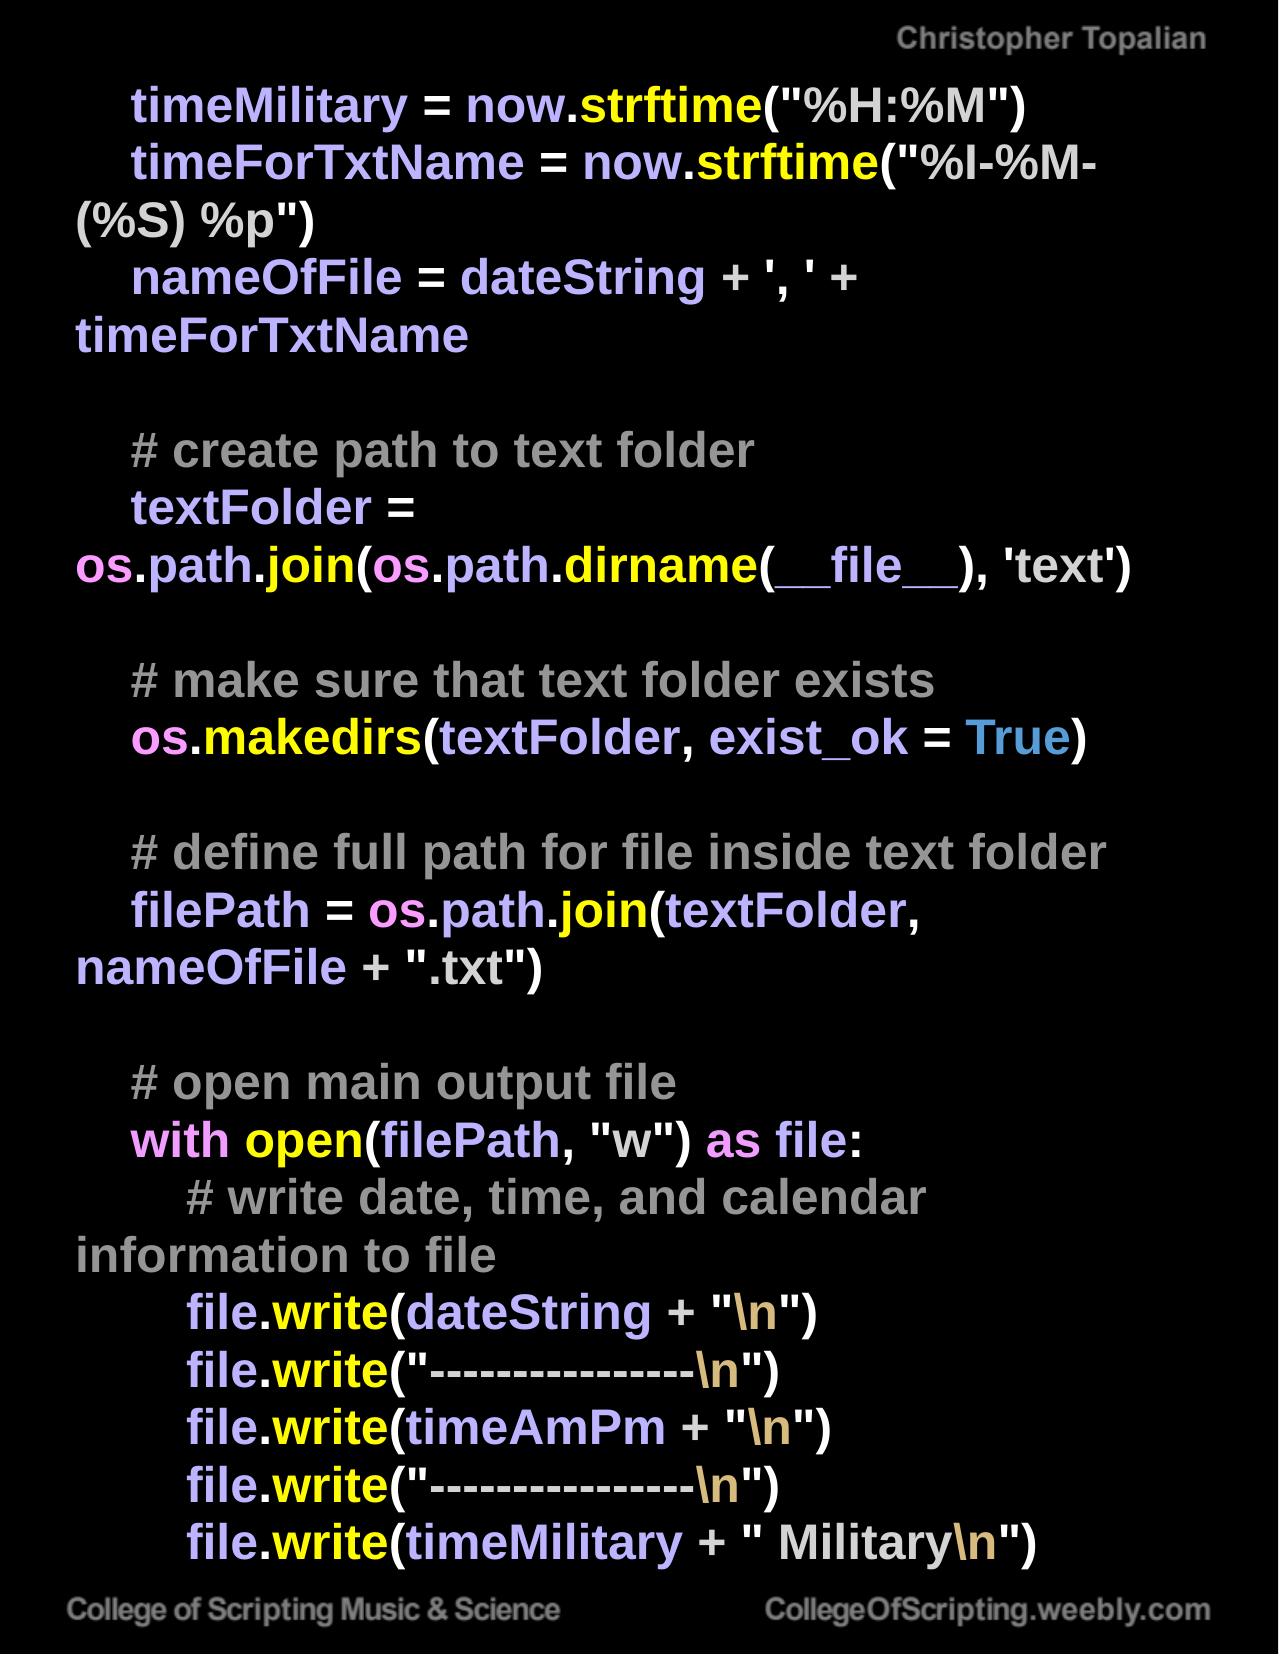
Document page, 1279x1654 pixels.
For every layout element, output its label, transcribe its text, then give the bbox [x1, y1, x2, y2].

text filePath = os.path.join(textFolder, nameOfFile + ".txt") [75, 880, 1203, 995]
text # define full path for file inside text folder [75, 822, 1203, 880]
text textFolder = os.path.join(os.path.dirname(__file__), 'text') [75, 477, 1203, 592]
text file.write(timeAmPm + "\n") [75, 1397, 1203, 1455]
text # create path to text folder [75, 420, 1203, 477]
text with open(filePath, "w") as file: [75, 1110, 1203, 1167]
text os.makedirs(textFolder, exist_ok = True) [75, 707, 1203, 765]
text # make sure that text folder exists [75, 650, 1203, 707]
text timeForTxtName = now.strftime("%I-%M-(%S) %p") [75, 132, 1203, 247]
text nameOfFile = dateString + ', ' + timeForTxtName [75, 247, 1203, 362]
text file.write(timeMilitary + " Military\n") [75, 1512, 1203, 1570]
text file.write("----------------\n") [75, 1340, 1203, 1397]
text file.write(dateString + "\n") [75, 1282, 1203, 1340]
text timeMilitary = now.strftime("%H:%M") [75, 75, 1203, 132]
text # write date, time, and calendar information to file [75, 1167, 1203, 1282]
text file.write("----------------\n") [75, 1455, 1203, 1512]
text # open main output file [75, 1052, 1203, 1110]
